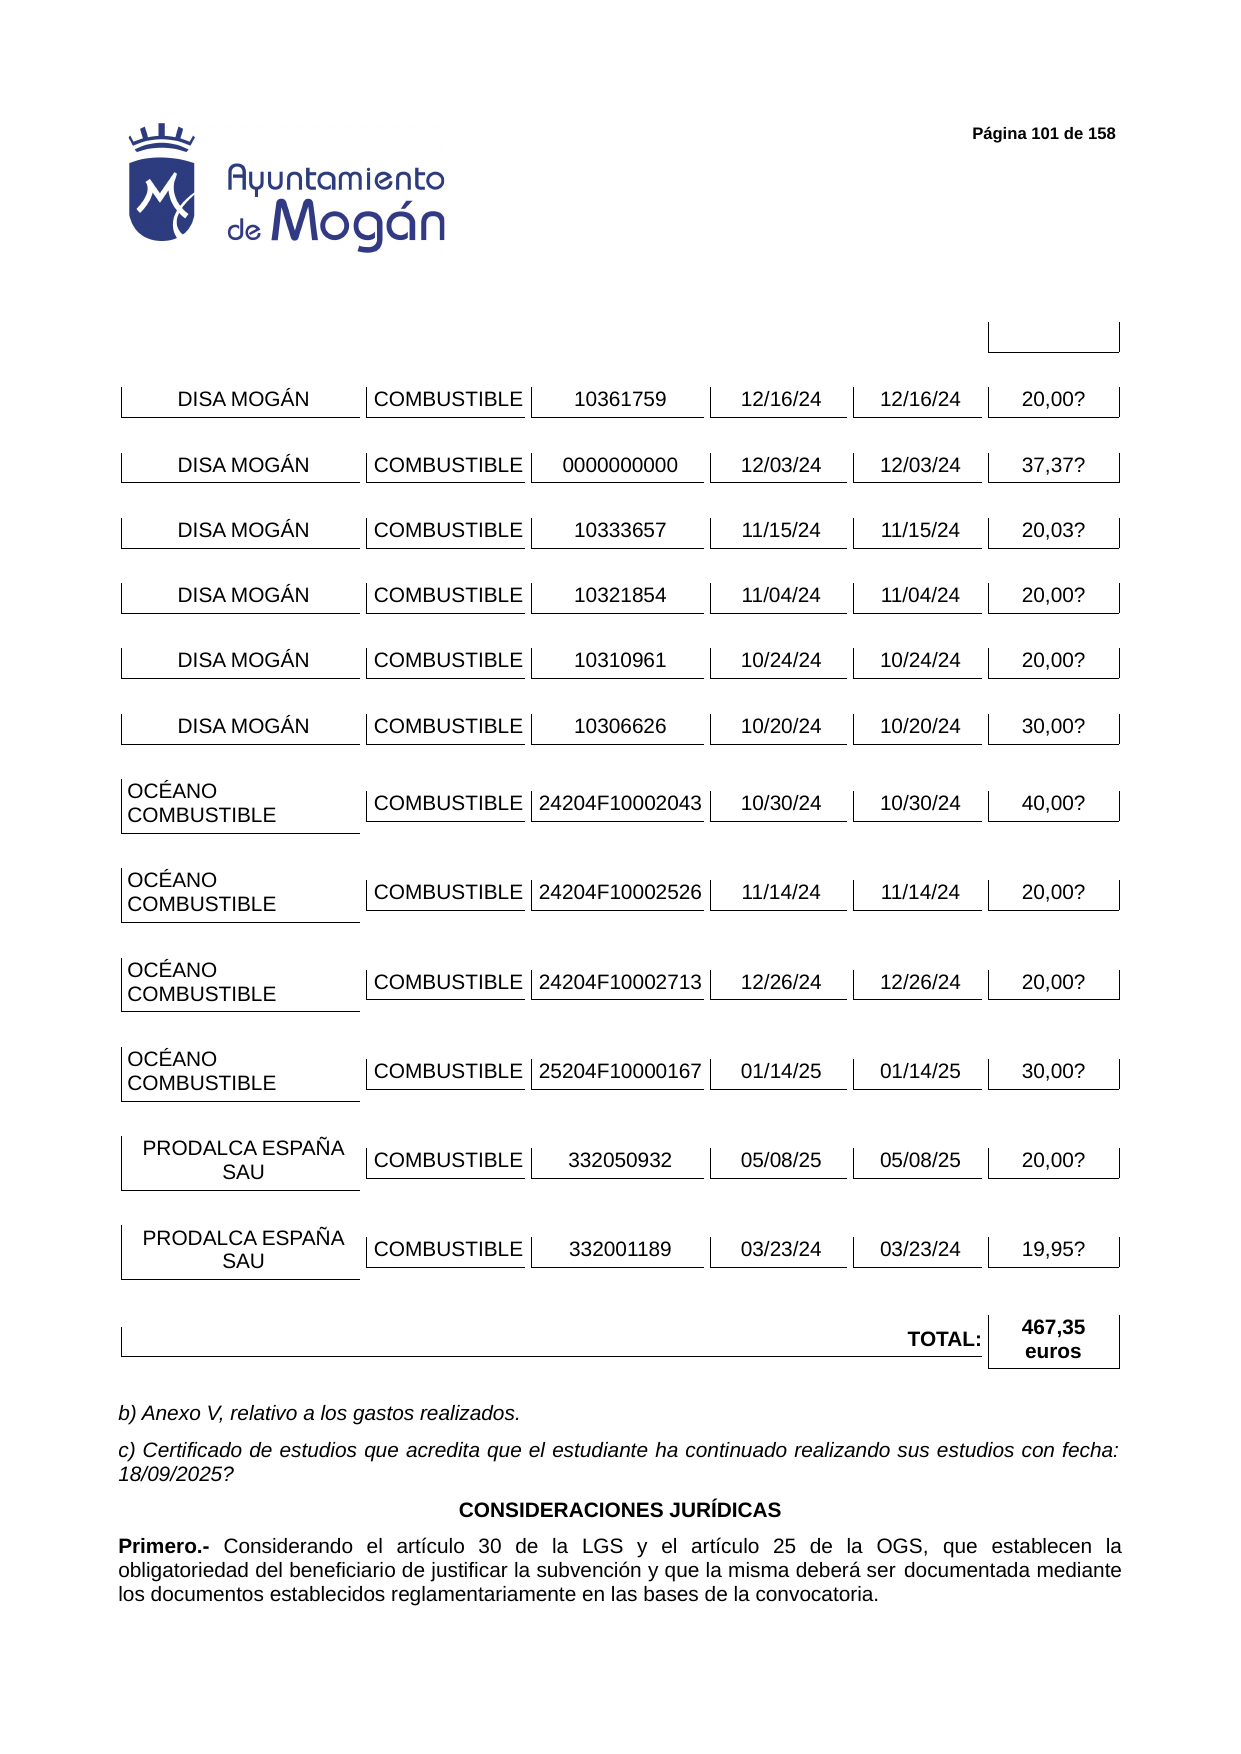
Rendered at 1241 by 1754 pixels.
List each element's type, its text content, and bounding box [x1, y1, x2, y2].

table_cell 14/01/25 [707, 1044, 850, 1133]
table_cell 04/11/24 [850, 580, 985, 645]
table_cell [118, 319, 363, 384]
table_cell [850, 319, 985, 384]
table_cell 26/12/24 [850, 955, 985, 1044]
table_cell [985, 319, 1122, 384]
table_cell 20,00? [985, 865, 1122, 954]
table_cell OCÉANO COMBUSTIBLE [118, 776, 363, 865]
table_cell 20,00? [985, 955, 1122, 1044]
table_cell [707, 319, 850, 384]
table_cell 19,95? [985, 1223, 1122, 1312]
picture [128, 123, 445, 259]
text Primero.- Considerando el artículo 30 de la LGS y el artículo 25 de la OGS, que establecen la obligatoriedad del beneficiario de justificar la subvención y que la misma deberá ser documentada mediante los documentos establecidos reglamentariamente en las bases de la convocatoria. [118, 1534, 1122, 1606]
table_cell [363, 319, 528, 384]
table_cell 332001189 [528, 1223, 707, 1312]
table_cell 24/10/24 [850, 645, 985, 711]
table_cell 30,00? [985, 1044, 1122, 1133]
table_cell 14/11/24 [850, 865, 985, 954]
table_cell 30/10/24 [707, 776, 850, 865]
table_cell 0000000000 [528, 450, 707, 515]
table_cell 10333657 [528, 515, 707, 580]
table_cell 20,00? [985, 580, 1122, 645]
table_cell COMBUSTIBLE [363, 384, 528, 449]
table_cell OCÉANO COMBUSTIBLE [118, 1044, 363, 1133]
table_cell 03/12/24 [707, 450, 850, 515]
table_cell PRODALCA ESPAÑA SAU [118, 1133, 363, 1222]
table_cell DISA MOGÁN [118, 450, 363, 515]
table_cell 20,00? [985, 384, 1122, 449]
table_cell COMBUSTIBLE [363, 1133, 528, 1222]
table_cell 08/05/25 [707, 1133, 850, 1222]
table_cell COMBUSTIBLE [363, 450, 528, 515]
table_cell COMBUSTIBLE [363, 515, 528, 580]
table_cell COMBUSTIBLE [363, 711, 528, 776]
table_cell DISA MOGÁN [118, 645, 363, 711]
table_cell [528, 319, 707, 384]
table_cell 23/03/24 [850, 1223, 985, 1312]
table_cell 10361759 [528, 384, 707, 449]
table_cell 15/11/24 [850, 515, 985, 580]
table_cell 15/11/24 [707, 515, 850, 580]
table_cell 03/12/24 [850, 450, 985, 515]
table_cell 04/11/24 [707, 580, 850, 645]
table_cell 40,00? [985, 776, 1122, 865]
table_cell COMBUSTIBLE [363, 580, 528, 645]
table_cell 37,37? [985, 450, 1122, 515]
table_cell 24/10/24 [707, 645, 850, 711]
table_cell DISA MOGÁN [118, 515, 363, 580]
table_cell COMBUSTIBLE [363, 776, 528, 865]
table_cell 20,00? [985, 645, 1122, 711]
text b) Anexo V, relativo a los gastos realizados. [118, 1401, 1122, 1425]
table_cell OCÉANO COMBUSTIBLE [118, 865, 363, 954]
table_cell COMBUSTIBLE [363, 1223, 528, 1312]
table_cell COMBUSTIBLE [363, 955, 528, 1044]
table_cell DISA MOGÁN [118, 384, 363, 449]
table_cell 16/12/24 [850, 384, 985, 449]
text c) Certificado de estudios que acredita que el estudiante ha continuado realizando sus estudios con fecha: 18/09/2025? [118, 1437, 1122, 1485]
table_cell 26/12/24 [707, 955, 850, 1044]
table_cell PRODALCA ESPAÑA SAU [118, 1223, 363, 1312]
table_cell 30/10/24 [850, 776, 985, 865]
table_cell 23/03/24 [707, 1223, 850, 1312]
table_cell COMBUSTIBLE [363, 1044, 528, 1133]
table_cell 10306626 [528, 711, 707, 776]
table_cell 20/10/24 [850, 711, 985, 776]
table_cell DISA MOGÁN [118, 711, 363, 776]
table_cell 20,03? [985, 515, 1122, 580]
table_cell 24204F10002526 [528, 865, 707, 954]
table_cell 30,00? [985, 711, 1122, 776]
table_cell OCÉANO COMBUSTIBLE [118, 955, 363, 1044]
table_cell 24204F10002713 [528, 955, 707, 1044]
table_cell 14/11/24 [707, 865, 850, 954]
table_cell COMBUSTIBLE [363, 645, 528, 711]
table_cell 24204F10002043 [528, 776, 707, 865]
table_cell 14/01/25 [850, 1044, 985, 1133]
table_cell 20/10/24 [707, 711, 850, 776]
table_cell 20,00? [985, 1133, 1122, 1222]
table_cell 10310961 [528, 645, 707, 711]
table_cell 467,35 euros [985, 1312, 1122, 1401]
table_cell 10321854 [528, 580, 707, 645]
table_cell TOTAL: [118, 1312, 985, 1401]
table_cell 25204F10000167 [528, 1044, 707, 1133]
table_cell COMBUSTIBLE [363, 865, 528, 954]
table_cell 08/05/25 [850, 1133, 985, 1222]
table_cell 332050932 [528, 1133, 707, 1222]
table_cell DISA MOGÁN [118, 580, 363, 645]
table_cell 16/12/24 [707, 384, 850, 449]
text CONSIDERACIONES JURÍDICAS [118, 1498, 1122, 1522]
